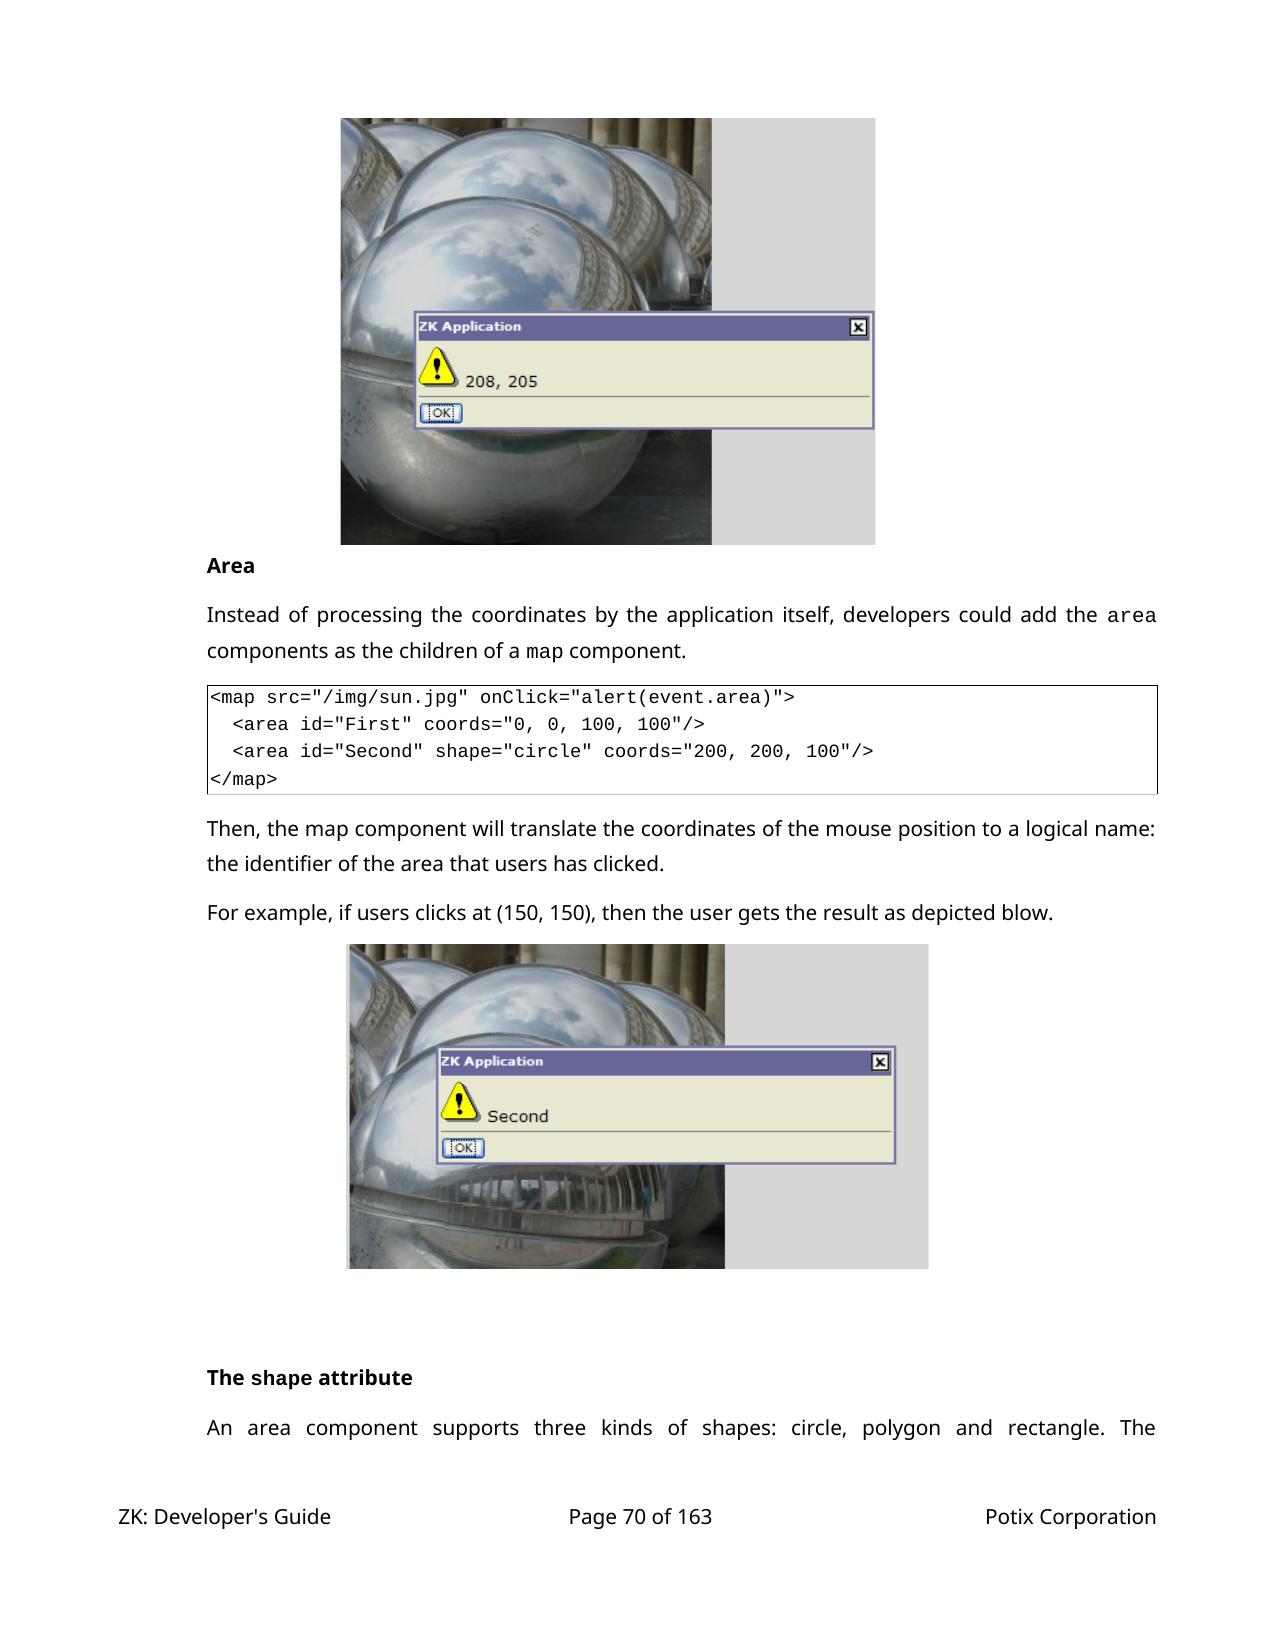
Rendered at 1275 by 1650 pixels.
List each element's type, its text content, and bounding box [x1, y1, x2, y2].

text <area id="First" coords="0, 0, 100, 100"/> [208, 712, 1157, 736]
text Instead of processing the coordinates by the application itself, developers could add the area components as the children of a map component. [207, 600, 1157, 664]
subtitle Area [207, 545, 1157, 579]
text For example, if users clicks at (150, 150), then the user gets the result as depicted blow. [207, 898, 1157, 927]
picture [340, 118, 876, 545]
picture [346, 944, 929, 1269]
text An area component supports three kinds of shapes: circle, polygon and rectangle. The [207, 1413, 1157, 1441]
subtitle The shape attribute [207, 1363, 1157, 1392]
text </map> [208, 766, 1157, 794]
text Then, the map component will translate the coordinates of the mouse position to a logical name: the identifier of the area that users has clicked. [207, 814, 1157, 878]
text <map src="/img/sun.jpg" onClick="alert(event.area)"> [208, 686, 1157, 709]
text <area id="Second" shape="circle" coords="200, 200, 100"/> [208, 739, 1157, 763]
